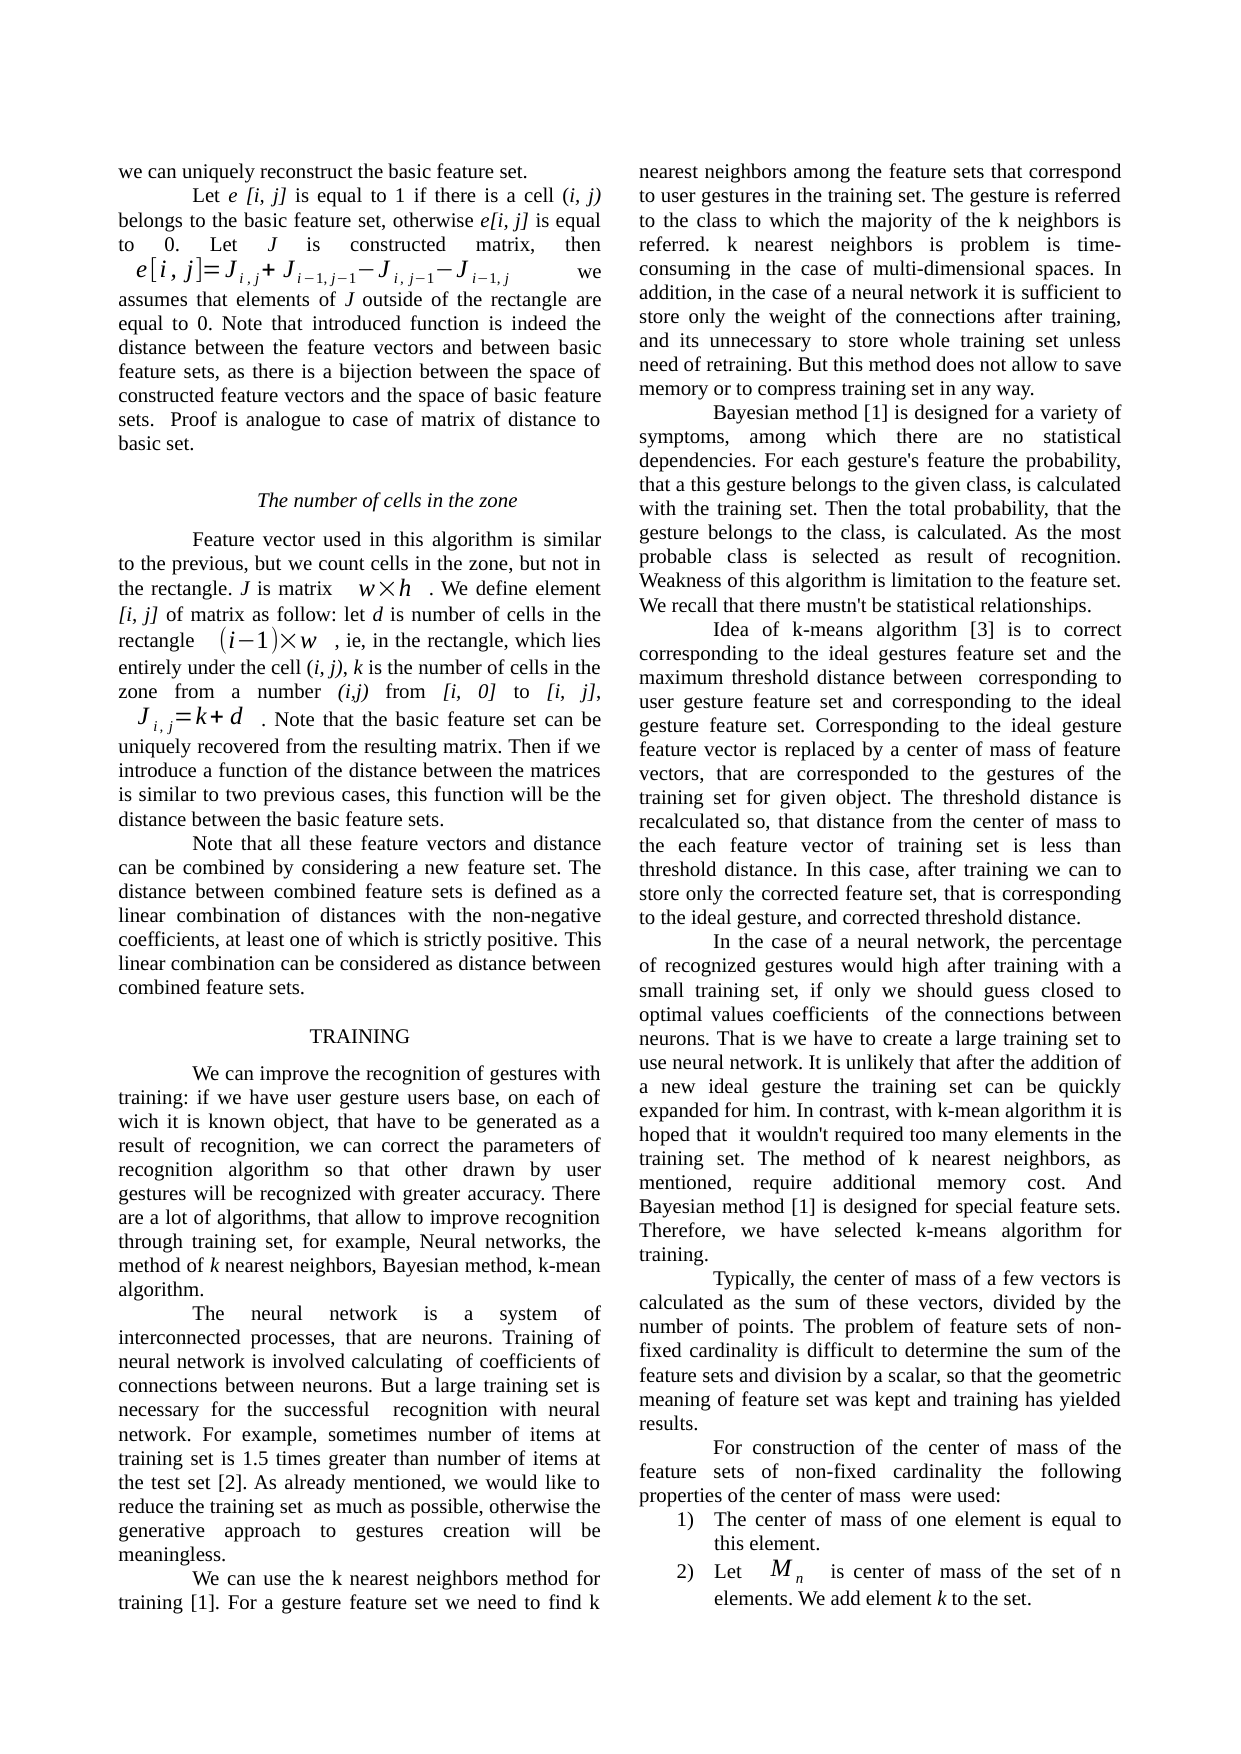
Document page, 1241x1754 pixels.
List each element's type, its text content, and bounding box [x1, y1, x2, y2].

text We can improve the recognition of gestures with training: if we have user gesture users base, on each of wich it is known object, that have to be generated as a result of recognition, we can correct the parameters of recognition algorithm so that other drawn by user gestures will be recognized with greater accuracy. There are a lot of algorithms, that allow to improve recognition through training set, for example, Neural networks, the method of k nearest neighbors, Bayesian method, k-mean algorithm. [118, 1061, 601, 1301]
text nearest neighbors among the feature sets that correspond to user gestures in the training set. The gesture is referred to the class to which the majority of the k neighbors is referred. k nearest neighbors is problem is time-consuming in the case of multi-dimensional spaces. In addition, in the case of a neural network it is sufficient to store only the weight of the connections after training, and its unnecessary to store whole training set unless need of retraining. But this method does not allow to save memory or to compress training set in any way. [639, 159, 1122, 400]
subtitle The number of cells in the zone [118, 480, 601, 514]
text For construction of the center of mass of the feature sets of non-fixed cardinality the following properties of the center of mass were used: [639, 1435, 1122, 1507]
list Let is center of mass of the set of n elements. We add element k to the set. [676, 1555, 1122, 1610]
subtitle TRAINING [118, 1024, 601, 1048]
text In the case of a neural network, the percentage of recognized gestures would high after training with a small training set, if only we should guess closed to optimal values coefficients of the connections between neurons. That is we have to create a large training set to use neural network. It is unlikely that after the addition of a new ideal gesture the training set can be quickly expanded for him. In contrast, with k-mean algorithm it is hoped that it wouldn't required too many elements in the training set. The method of k nearest neighbors, as mentioned, require additional memory cost. And Bayesian method [1] is designed for special feature sets. Therefore, we have selected k-means algorithm for training. [639, 929, 1122, 1266]
text Bayesian method [1] is designed for a variety of symptoms, among which there are no statistical dependencies. For each gesture's feature the probability, that a this gesture belongs to the given class, is calculated with the training set. Then the total probability, that the gesture belongs to the class, is calculated. As the most probable class is selected as result of recognition. Weakness of this algorithm is limitation to the feature set. We recall that there mustn't be statistical relationships. [639, 400, 1122, 617]
text Typically, the center of mass of a few vectors is calculated as the sum of these vectors, divided by the number of points. The problem of feature sets of non-fixed cardinality is difficult to determine the sum of the feature sets and division by a scalar, so that the geometric meaning of feature set was kept and training has yielded results. [639, 1266, 1122, 1435]
text Note that all these feature vectors and distance can be combined by considering a new feature set. The distance between combined feature sets is defined as a linear combination of distances with the non-negative coefficients, at least one of which is strictly positive. This linear combination can be considered as distance between combined feature sets. [118, 831, 601, 999]
text Idea of k-means algorithm [3] is to correct corresponding to the ideal gestures feature set and the maximum threshold distance between corresponding to user gesture feature set and corresponding to the ideal gesture feature set. Corresponding to the ideal gesture feature vector is replaced by a center of mass of feature vectors, that are corresponded to the gestures of the training set for given object. The threshold distance is recalculated so, that distance from the center of mass to the each feature vector of training set is less than threshold distance. In this case, after training we can to store only the corrected feature set, that is corresponding to the ideal gesture, and corrected threshold distance. [639, 617, 1122, 929]
text We can use the k nearest neighbors method for training [1]. For a gesture feature set we need to find k [118, 1566, 601, 1614]
text Let e ​​[i, j] is equal to 1 if there is a cell (i, j) belongs to the basic feature set, otherwise e[i, j] is equal to 0. Let J is constructed matrix, then we assumes that elements of J outside of the rectangle are equal to 0. Note that introduced function is indeed the distance between the feature vectors and between basic feature sets, as there is a bijection between the space of constructed feature vectors and the space of basic feature sets. Proof is analogue to case of matrix of distance to basic set. [118, 183, 601, 455]
text Feature vector used in this algorithm is similar to the previous, but we count cells in the zone, but not in the rectangle. J is matrix . We define element [i, j] of matrix as follow: let d is number of cells in the rectangle , ie, in the rectangle, which lies entirely under the cell (i, j), k is the number of cells in the zone from a number (i,j) from [i, 0] to [i, j], . Note that the basic feature set can be uniquely recovered from the resulting matrix. Then if we introduce a function of the distance between the matrices is similar to two previous cases, this function will be the distance between the basic feature sets. [118, 526, 601, 831]
list The center of mass of one element is equal to this element. [676, 1507, 1122, 1555]
text The neural network is a system of interconnected processes, that are neurons. Training of neural network is involved calculating of coefficients of connections between neurons. But a large training set is necessary for the successful recognition with neural network. For example, sometimes number of items at training set is 1.5 times greater than number of items at the test set [2]. As already mentioned, we would like to reduce the training set as much as possible, otherwise the generative approach to gestures creation will be meaningless. [118, 1301, 601, 1566]
